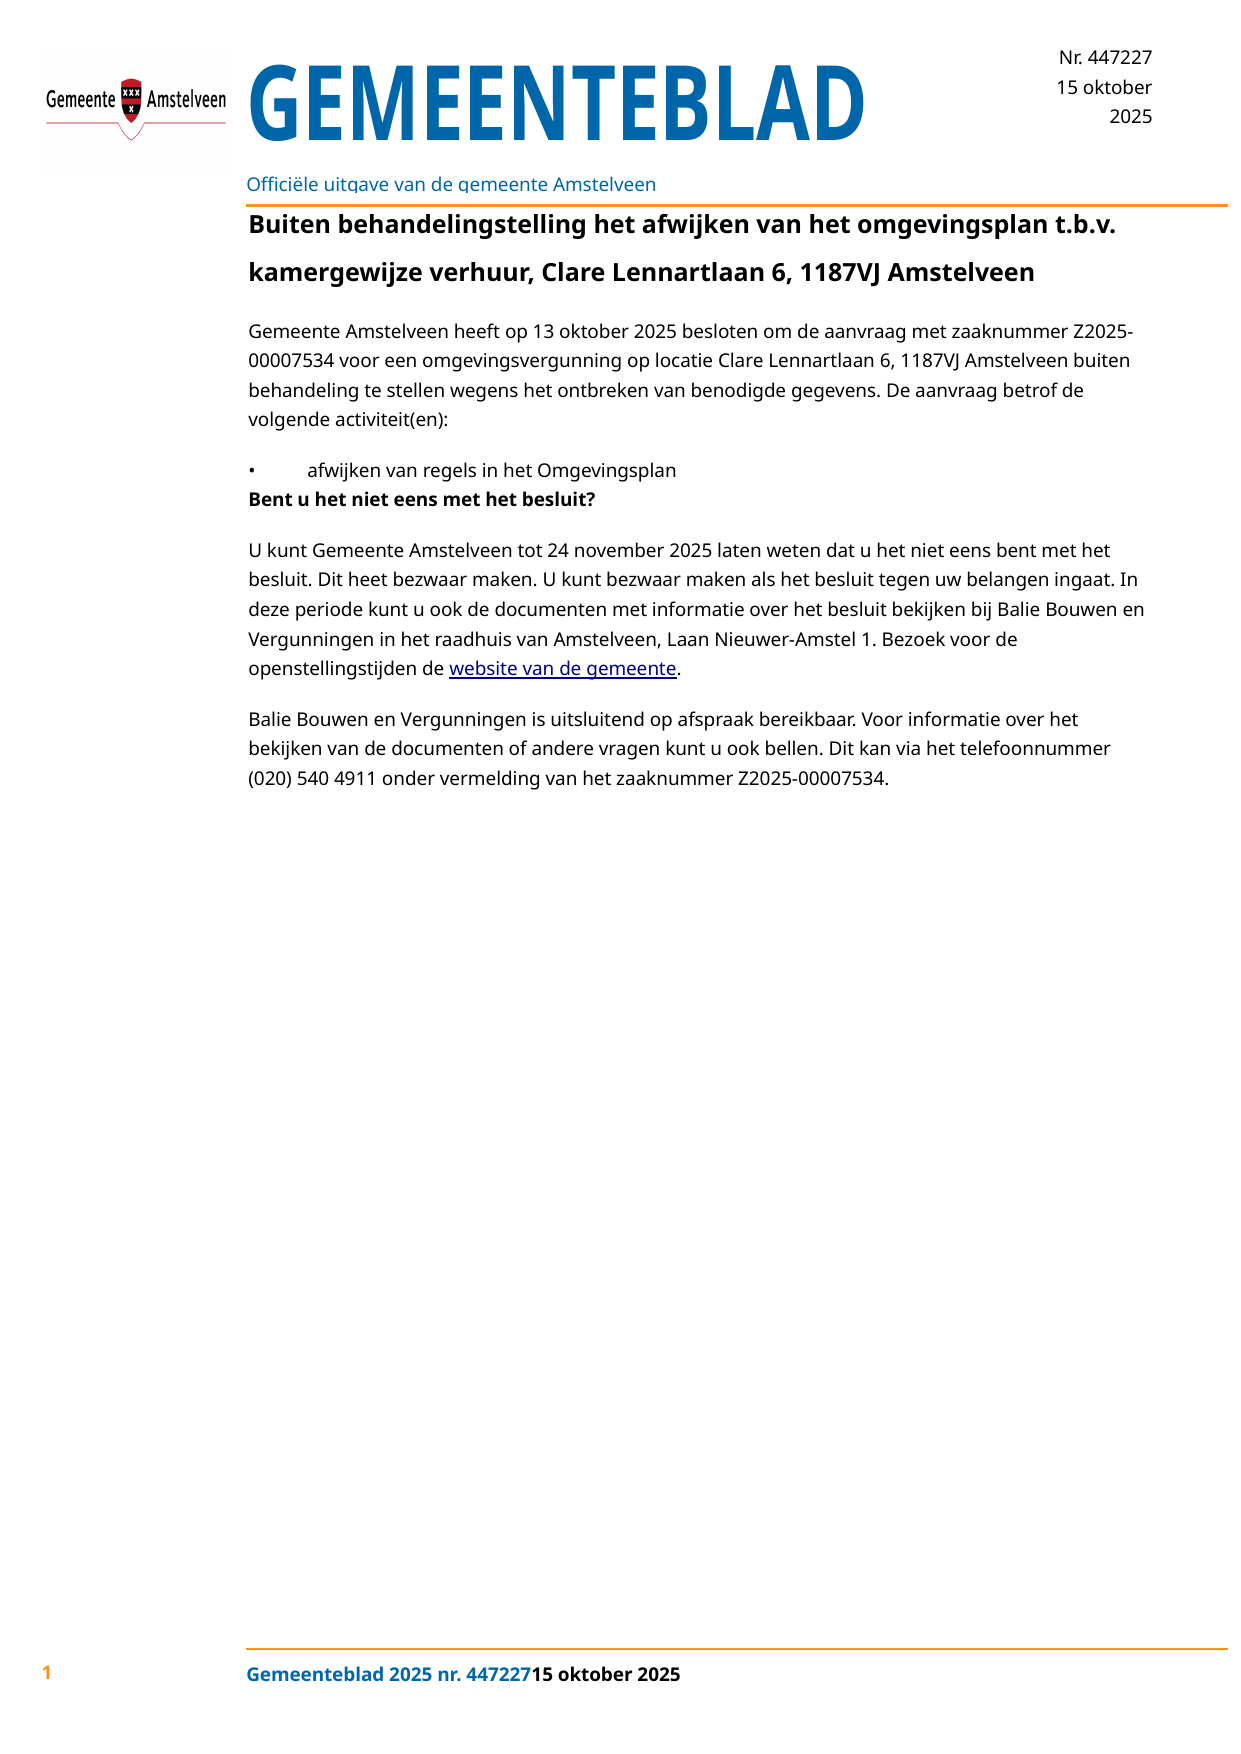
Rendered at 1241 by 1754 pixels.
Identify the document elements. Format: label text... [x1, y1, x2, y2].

list afwijken van regels in het Omgevingsplan [248, 457, 1152, 483]
text Buiten behandelingstelling het afwijken van het omgevingsplan t.b.v. kamergewijze verhuur, Clare Lennartlaan 6, 1187VJ Amstelveen [248, 207, 1152, 288]
text Balie Bouwen en Vergunningen is uitsluitend op afspraak bereikbaar. Voor informatie over het bekijken van de documenten of andere vragen kunt u ook bellen. Dit kan via het telefoonnummer (020) 540 4911 onder vermelding van het zaaknummer Z2025-00007534. [248, 706, 1152, 791]
text U kunt Gemeente Amstelveen tot 24 november 2025 laten weten dat u het niet eens bent met het besluit. Dit heet bezwaar maken. U kunt bezwaar maken als het besluit tegen uw belangen ingaat. In deze periode kunt u ook de documenten met informatie over het besluit bekijken bij Balie Bouwen en Vergunningen in het raadhuis van Amstelveen, Laan Nieuwer-Amstel 1. Bezoek voor de openstellingstijden de website van de gemeente. [248, 537, 1152, 681]
text Gemeente Amstelveen heeft op 13 oktober 2025 besloten om de aanvraag met zaaknummer Z2025-00007534 voor een omgevingsvergunning op locatie Clare Lennartlaan 6, 1187VJ Amstelveen buiten behandeling te stellen wegens het ontbreken van benodigde gegevens. De aanvraag betrof de volgende activiteit(en): [248, 318, 1152, 432]
text Bent u het niet eens met het besluit? [248, 487, 1152, 512]
picture [41, 47, 231, 172]
